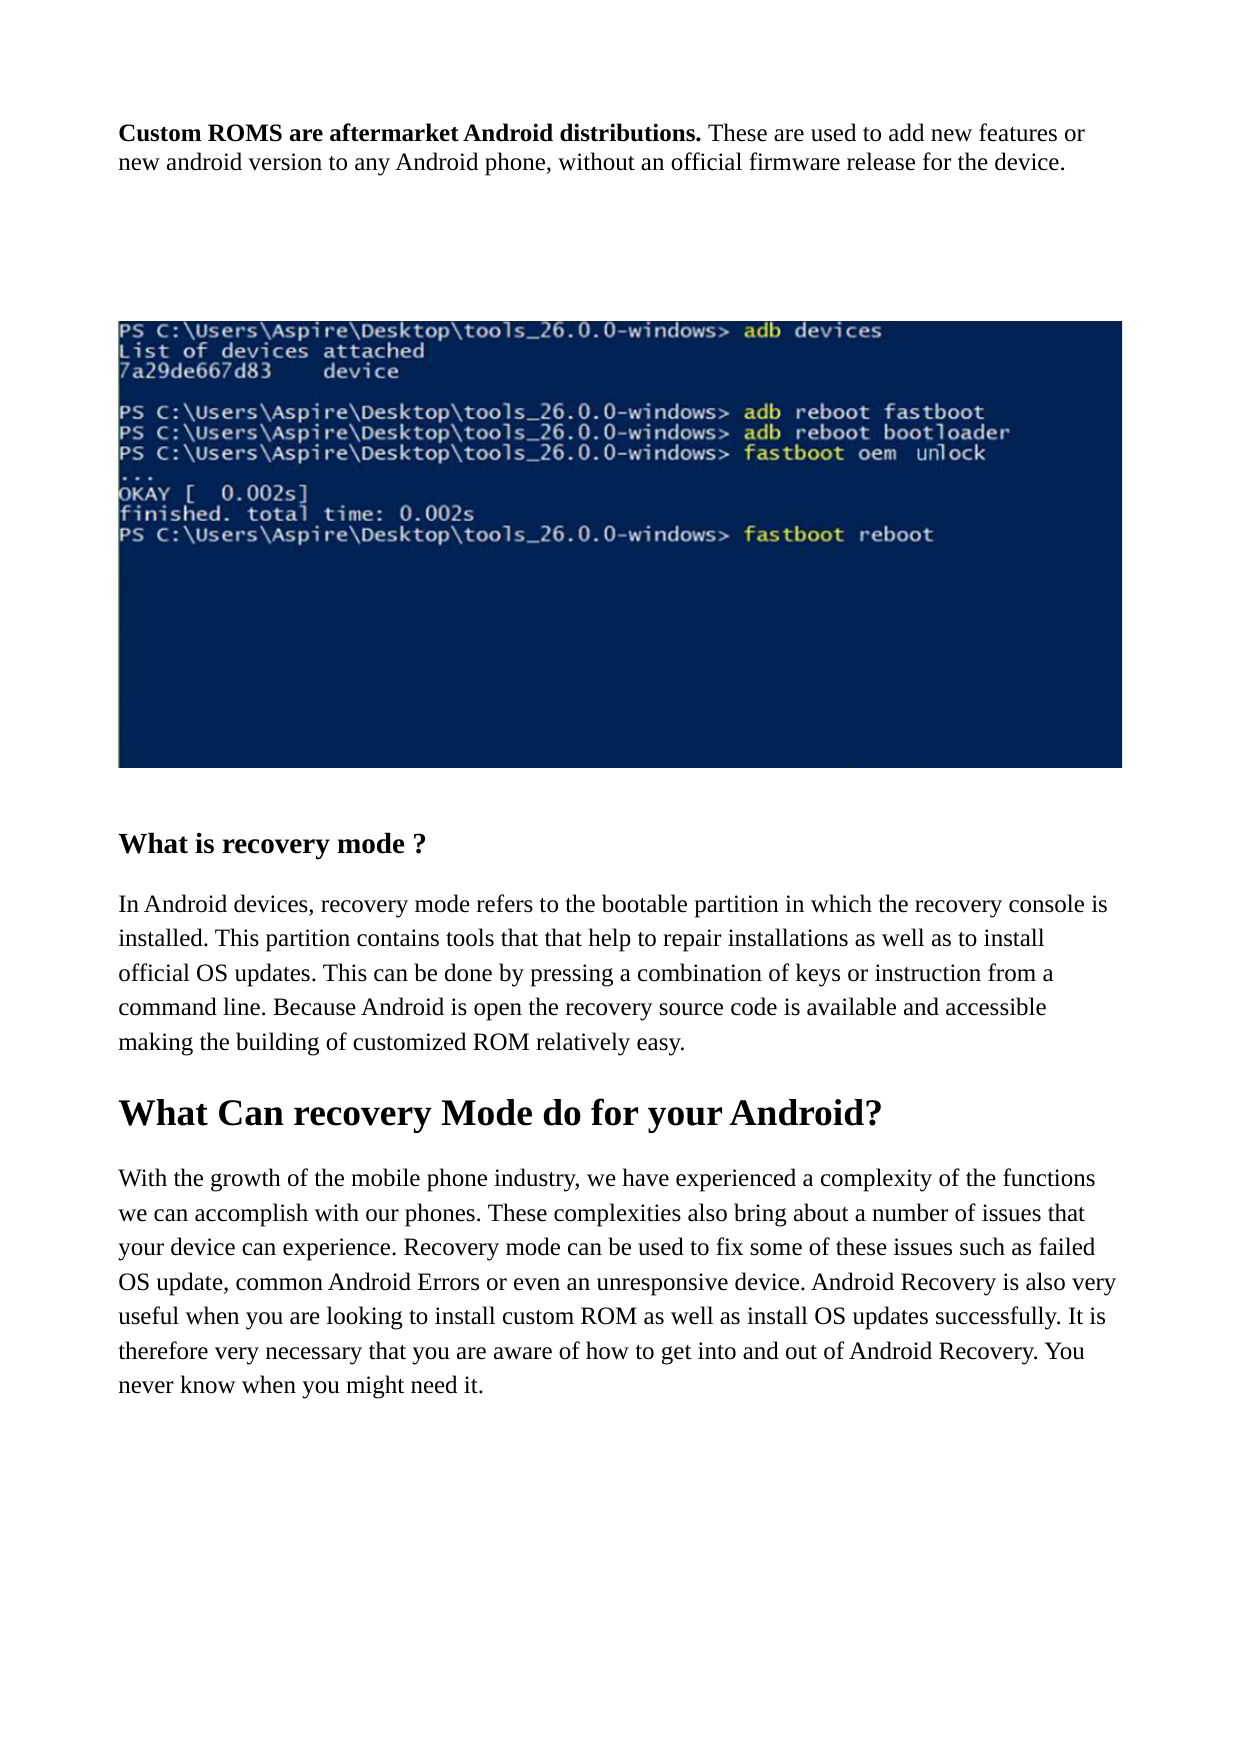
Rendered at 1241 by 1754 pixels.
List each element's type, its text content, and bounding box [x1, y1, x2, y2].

text Custom ROMS are aftermarket Android distributions. These are used to add new features or new android version to any Android phone, without an official firmware release for the device. [118, 118, 1122, 176]
subtitle What Can recovery Mode do for your Android? [118, 1091, 1122, 1134]
text What is recovery mode ? [118, 826, 1122, 859]
picture [118, 321, 1123, 768]
text In Android devices, recovery mode refers to the bootable partition in which the recovery console is installed. This partition contains tools that that help to repair installations as well as to install official OS updates. This can be done by pressing a combination of keys or instruction from a command line. Because Android is open the recovery source code is available and accessible making the building of customized ROM relatively easy. [118, 889, 1122, 1056]
text With the growth of the mobile phone industry, we have experienced a complexity of the functions we can accomplish with our phones. These complexities also bring about a number of issues that your device can experience. Recovery mode can be used to fix some of these issues such as failed OS update, common Android Errors or even an unresponsive device. Android Recovery is also very useful when you are looking to install custom ROM as well as install OS updates successfully. It is therefore very necessary that you are aware of how to get into and out of Android Recovery. You never know when you might need it. [118, 1163, 1122, 1399]
